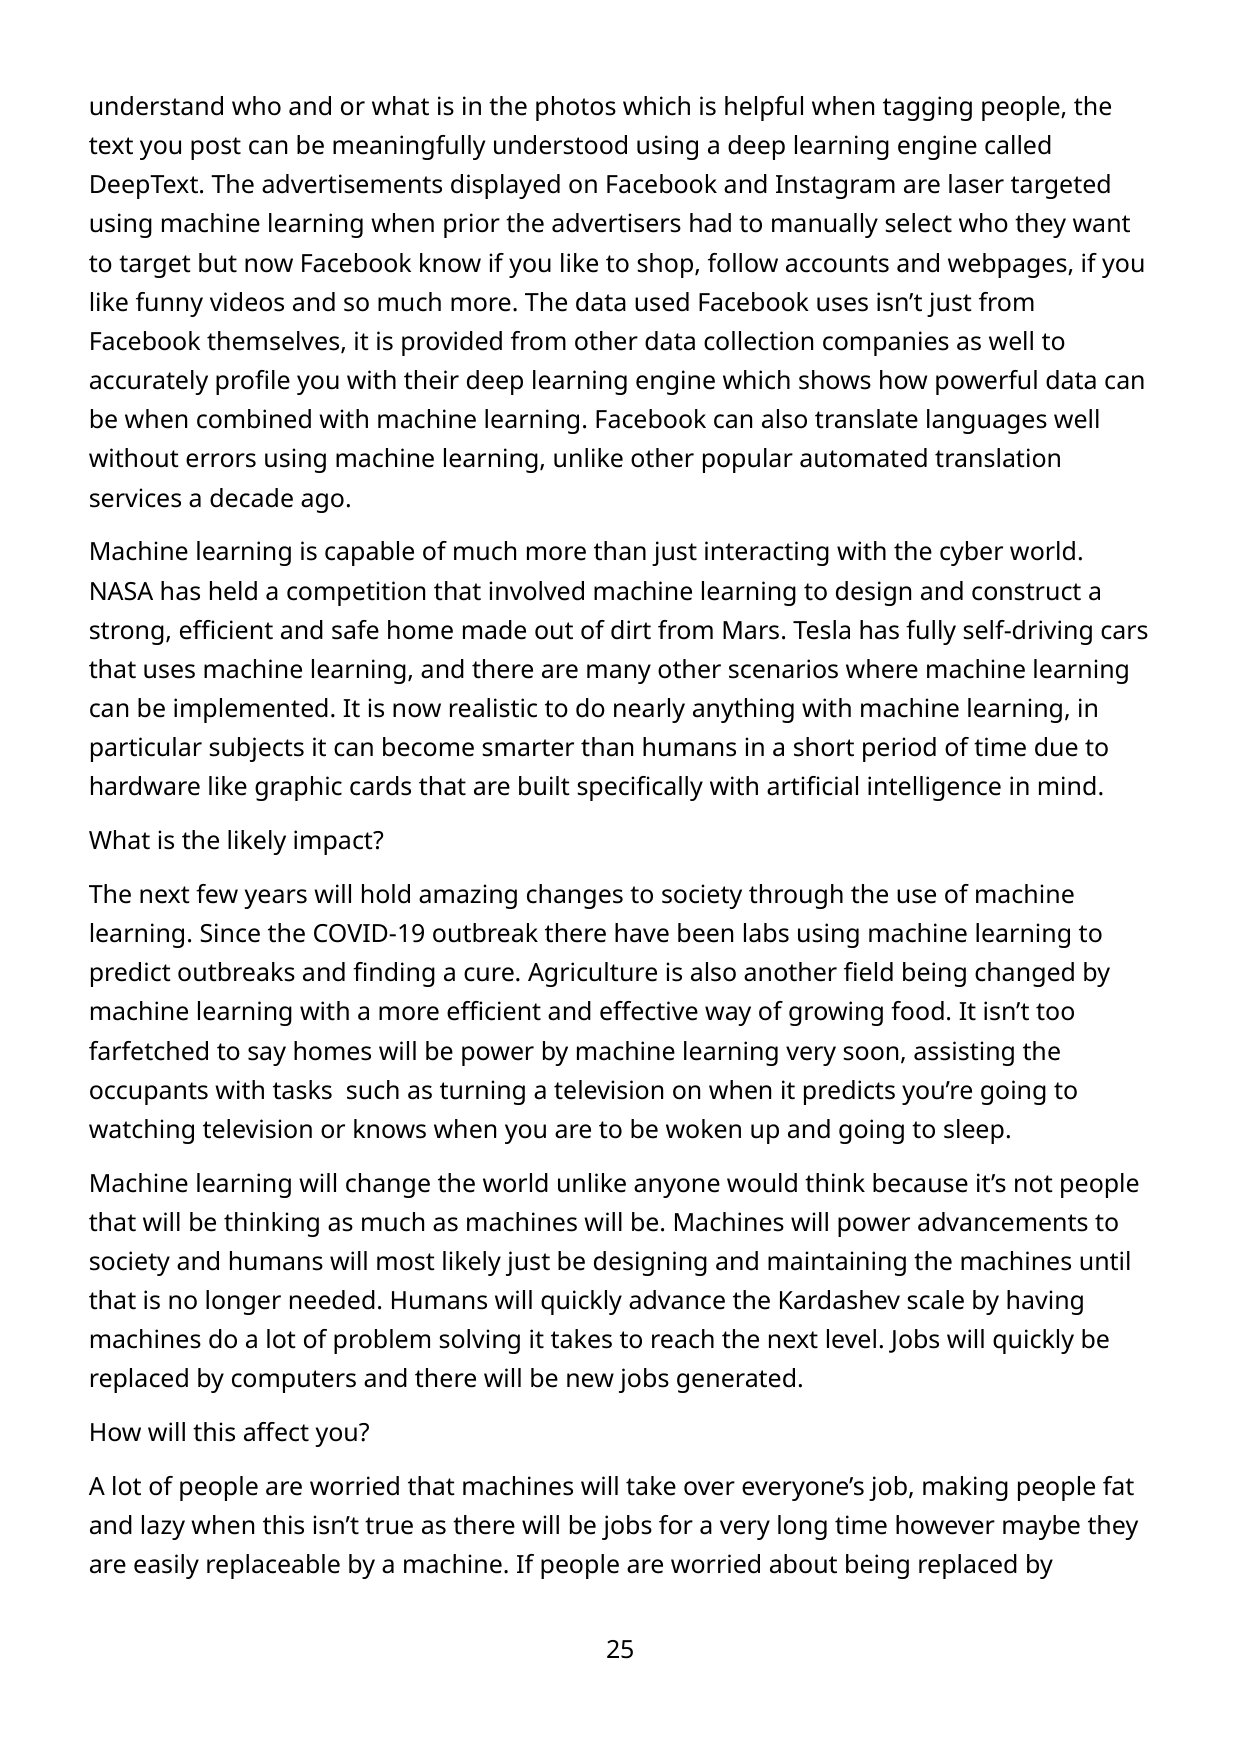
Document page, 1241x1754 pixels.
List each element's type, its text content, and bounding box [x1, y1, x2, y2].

text understand who and or what is in the photos which is helpful when tagging people, the text you post can be meaningfully understood using a deep learning engine called DeepText. The advertisements displayed on Facebook and Instagram are laser targeted using machine learning when prior the advertisers had to manually select who they want to target but now Facebook know if you like to shop, follow accounts and webpages, if you like funny videos and so much more. The data used Facebook uses isn’t just from Facebook themselves, it is provided from other data collection companies as well to accurately profile you with their deep learning engine which shows how powerful data can be when combined with machine learning. Facebook can also translate languages well without errors using machine learning, unlike other popular automated translation services a decade ago. [88, 88, 1152, 514]
text Machine learning will change the world unlike anyone would think because it’s not people that will be thinking as much as machines will be. Machines will power advancements to society and humans will most likely just be designing and maintaining the machines until that is no longer needed. Humans will quickly advance the Kardashev scale by having machines do a lot of problem solving it takes to reach the next level. Jobs will quickly be replaced by computers and there will be new jobs generated. [88, 1165, 1152, 1395]
text How will this affect you? [88, 1415, 1152, 1449]
text What is the likely impact? [88, 823, 1152, 857]
text The next few years will hold amazing changes to society through the use of machine learning. Since the COVID-19 outbreak there have been labs using machine learning to predict outbreaks and finding a cure. Agriculture is also another field being changed by machine learning with a more efficient and effective way of growing food. It isn’t too farfetched to say homes will be power by machine learning very soon, assisting the occupants with tasks such as turning a television on when it predicts you’re going to watching television or knows when you are to be woken up and going to sleep. [88, 876, 1152, 1146]
text A lot of people are worried that machines will take over everyone’s job, making people fat and lazy when this isn’t true as there will be jobs for a very long time however maybe they are easily replaceable by a machine. If people are worried about being replaced by [88, 1468, 1152, 1581]
text Machine learning is capable of much more than just interacting with the cyber world. NASA has held a competition that involved machine learning to design and construct a strong, efficient and safe home made out of dirt from Mars. Tesla has fully self-driving cars that uses machine learning, and there are many other scenarios where machine learning can be implemented. It is now realistic to do nearly anything with machine learning, in particular subjects it can become smarter than humans in a short period of time due to hardware like graphic cards that are built specifically with artificial intelligence in mind. [88, 534, 1152, 803]
